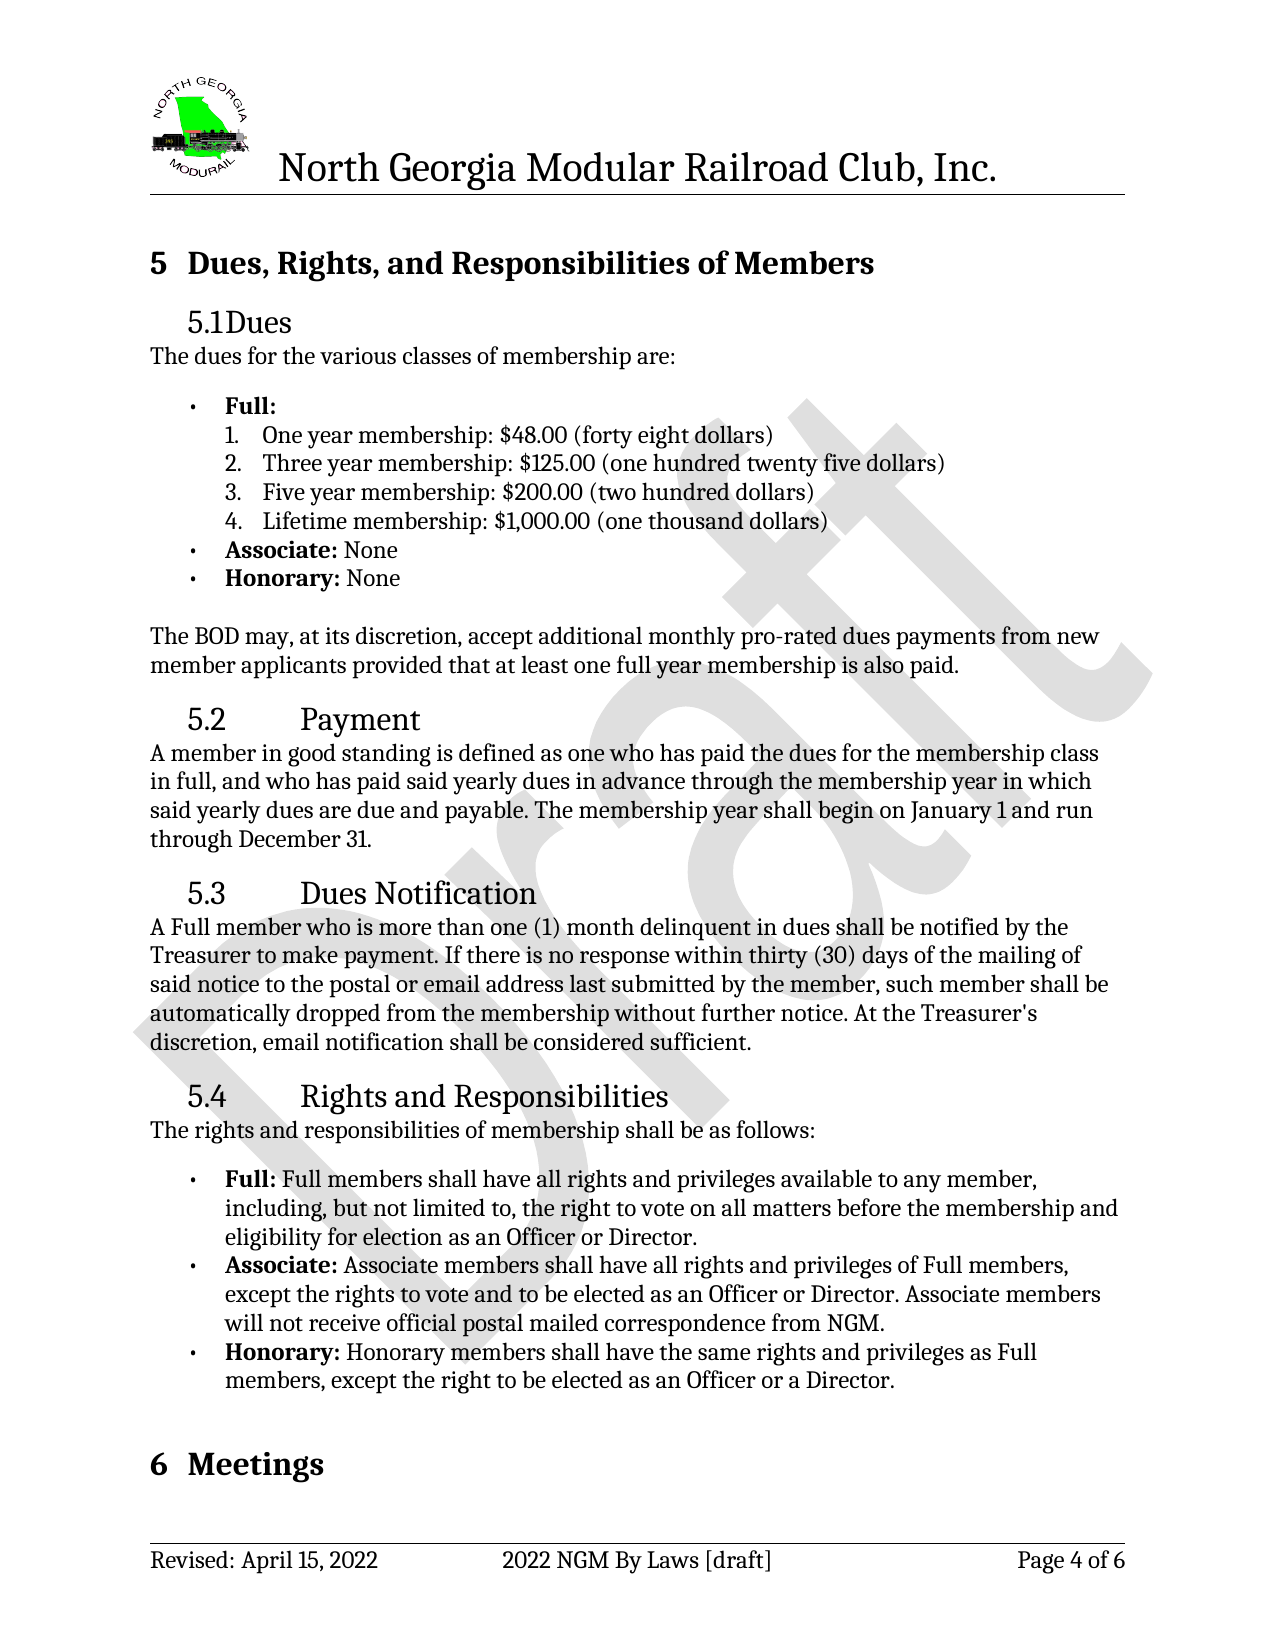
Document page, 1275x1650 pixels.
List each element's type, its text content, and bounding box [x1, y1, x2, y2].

list Associate: Associate members shall have all rights and privileges of Full members, except the rights to vote and to be elected as an Officer or Director. Associate members will not receive official postal mailed correspondence from NGM. [187, 1251, 1125, 1338]
picture [150, 75, 251, 182]
text The rights and responsibilities of membership shall be as follows: [150, 1116, 1125, 1144]
list Honorary: Honorary members shall have the same rights and privileges as Full members, except the right to be elected as an Officer or a Director. [187, 1338, 1125, 1395]
text The dues for the various classes of membership are: [150, 342, 1125, 371]
subtitle Dues [187, 304, 1125, 342]
list One year membership: $48.00 (forty eight dollars) [225, 421, 1125, 449]
text A Full member who is more than one (1) month delinquent in dues shall be notified by the Treasurer to make payment. If there is no response within thirty (30) days of the mailing of said notice to the postal or email address last submitted by the member, such member shall be automatically dropped from the membership without further notice. At the Treasurer's discretion, email notification shall be considered sufficient. [150, 913, 1125, 1056]
list Five year membership: $200.00 (two hundred dollars) [225, 478, 1125, 507]
subtitle Payment [187, 700, 1125, 738]
subtitle Dues Notification [187, 874, 1125, 913]
text A member in good standing is defined as one who has paid the dues for the membership class in full, and who has paid said yearly dues in advance through the membership year in which said yearly dues are due and payable. The membership year shall begin on January 1 and run through December 31. [150, 738, 1125, 853]
list Full: Full members shall have all rights and privileges available to any member, including, but not limited to, the right to vote on all matters before the membership and eligibility for election as an Officer or Director. [187, 1165, 1125, 1251]
list Associate: None [187, 536, 1125, 564]
list Three year membership: $125.00 (one hundred twenty five dollars) [225, 449, 1125, 478]
list Honorary: None [187, 564, 1125, 622]
subtitle Meetings [150, 1445, 1125, 1483]
subtitle Dues, Rights, and Responsibilities of Members [150, 245, 1125, 283]
list Full: [187, 392, 1125, 421]
text The BOD may, at its discretion, accept additional monthly pro-rated dues payments from new member applicants provided that at least one full year membership is also paid. [150, 622, 1125, 679]
list Lifetime membership: $1,000.00 (one thousand dollars) [225, 507, 1125, 536]
subtitle Rights and Responsibilities [187, 1077, 1125, 1116]
